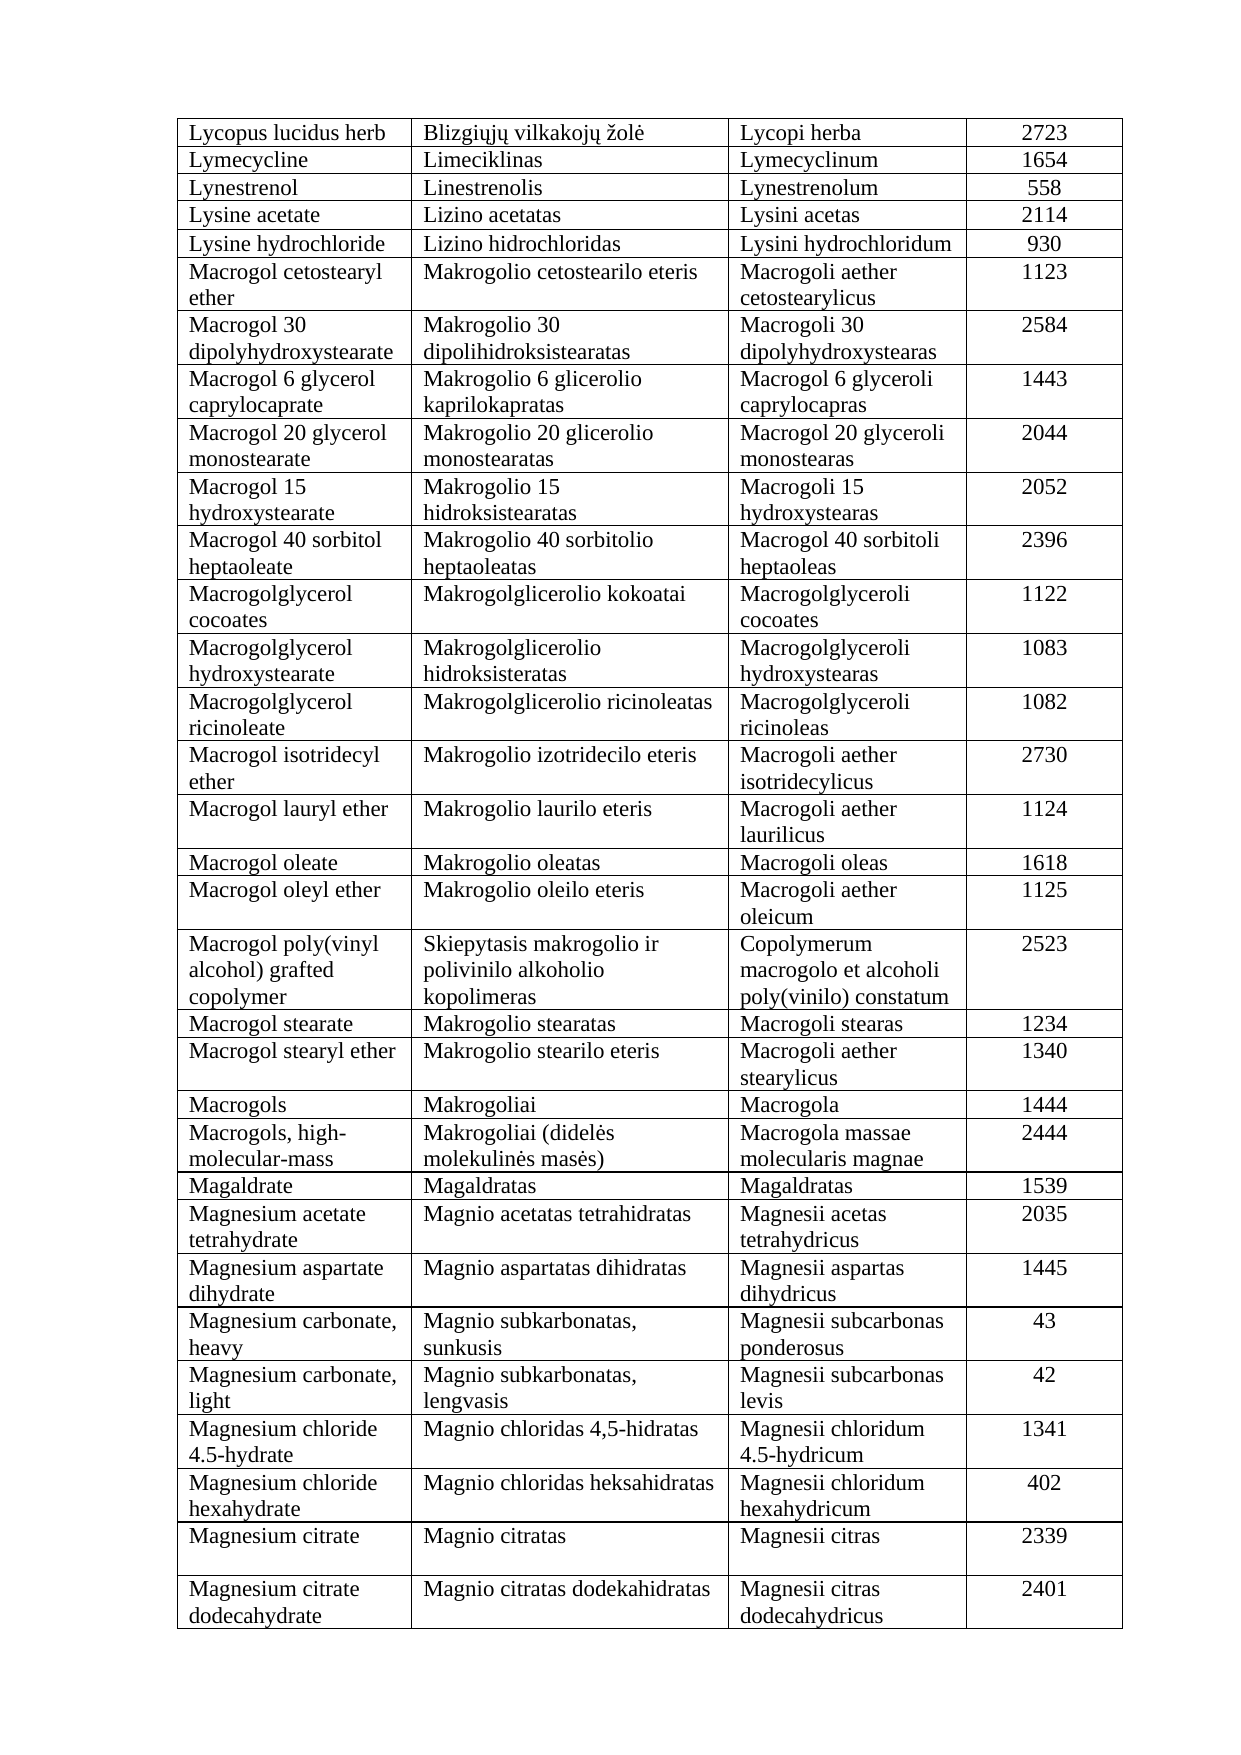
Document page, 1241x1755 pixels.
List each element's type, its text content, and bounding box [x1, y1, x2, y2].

table_cell Lymecyclinum [729, 147, 966, 173]
table_cell Lycopus lucidus herb [178, 119, 411, 146]
table_cell Skiepytasis makrogolio ir polivinilo alkoholio kopolimeras [412, 930, 728, 1009]
table_cell Macrogol 40 sorbitol heptaoleate [178, 526, 411, 579]
table_cell Macrogolglyceroli hydroxystearas [729, 634, 966, 687]
table_cell 1443 [967, 365, 1122, 418]
table_cell 1445 [967, 1254, 1122, 1306]
table_cell Macrogol 20 glyceroli monostearas [729, 419, 966, 472]
table_cell Magnesii citras [729, 1523, 966, 1574]
table_cell Magnesium chloride 4.5-hydrate [178, 1415, 411, 1468]
table_cell Magnio acetatas tetrahidratas [412, 1200, 728, 1253]
table_cell 2730 [967, 741, 1122, 794]
table_cell Magnesii chloridum 4.5-hydricum [729, 1415, 966, 1468]
table_cell 42 [967, 1361, 1122, 1414]
table_cell Magnesium citrate dodecahydrate [178, 1576, 411, 1628]
table_cell Makrogolio izotridecilo eteris [412, 741, 728, 794]
table_cell 2114 [967, 201, 1122, 229]
table_cell 1082 [967, 688, 1122, 740]
table_cell Macrogol lauryl ether [178, 795, 411, 848]
table_cell 1444 [967, 1091, 1122, 1118]
table_cell 930 [967, 230, 1122, 257]
table_cell Macrogol stearyl ether [178, 1038, 411, 1090]
table_cell 1123 [967, 258, 1122, 310]
table_cell Magnio aspartatas dihidratas [412, 1254, 728, 1306]
table_cell 43 [967, 1308, 1122, 1360]
table_cell Macrogoli oleas [729, 849, 966, 875]
table_cell 1125 [967, 876, 1122, 929]
table_cell Makrogolio 6 glicerolio kaprilokapratas [412, 365, 728, 418]
table_cell Makrogolio cetostearilo eteris [412, 258, 728, 310]
table_cell Macrogol 15 hydroxystearate [178, 473, 411, 525]
table_cell Macrogolglycerol hydroxystearate [178, 634, 411, 687]
table_cell Makrogolio oleatas [412, 849, 728, 875]
table_cell Macrogol oleyl ether [178, 876, 411, 929]
table_cell Makrogoliai [412, 1091, 728, 1118]
table_cell Magnesii citras dodecahydricus [729, 1576, 966, 1628]
table_cell Lymecycline [178, 147, 411, 173]
table_cell Lizino hidrochloridas [412, 230, 728, 257]
table_cell Makrogolglicerolio hidroksisteratas [412, 634, 728, 687]
table_cell Macrogol poly(vinyl alcohol) grafted copolymer [178, 930, 411, 1009]
table_cell Lysine acetate [178, 201, 411, 229]
table_cell 1340 [967, 1038, 1122, 1090]
table_cell Lizino acetatas [412, 201, 728, 229]
table_cell 2723 [967, 119, 1122, 146]
table_cell Macrogols, high-molecular-mass [178, 1119, 411, 1171]
table_cell 2396 [967, 526, 1122, 579]
table_cell Makrogolio 30 dipolihidroksistearatas [412, 311, 728, 364]
table_cell Copolymerum macrogolo et alcoholi poly(vinilo) constatum [729, 930, 966, 1009]
table_cell Magaldratas [412, 1173, 728, 1199]
table_cell Macrogol stearate [178, 1010, 411, 1037]
table_cell Magnesium chloride hexahydrate [178, 1469, 411, 1521]
table_cell Macrogola [729, 1091, 966, 1118]
table_cell Magnesii subcarbonas levis [729, 1361, 966, 1414]
table_cell 2401 [967, 1576, 1122, 1628]
table_cell Makrogolio 15 hidroksistearatas [412, 473, 728, 525]
table_cell Makrogolio stearatas [412, 1010, 728, 1037]
table_cell Lynestrenol [178, 174, 411, 200]
table_cell 1539 [967, 1173, 1122, 1199]
table_cell Macrogol 20 glycerol monostearate [178, 419, 411, 472]
table_cell Magnesii acetas tetrahydricus [729, 1200, 966, 1253]
table_cell Macrogoli 30 dipolyhydroxystearas [729, 311, 966, 364]
table_cell Magnio citratas [412, 1523, 728, 1574]
table_cell Macrogoli aether cetostearylicus [729, 258, 966, 310]
table_cell Macrogoli aether stearylicus [729, 1038, 966, 1090]
table_cell 1618 [967, 849, 1122, 875]
table_cell Magnio citratas dodekahidratas [412, 1576, 728, 1628]
table_cell 1341 [967, 1415, 1122, 1468]
table_cell 1124 [967, 795, 1122, 848]
table_cell 2339 [967, 1523, 1122, 1574]
table_cell Makrogolio oleilo eteris [412, 876, 728, 929]
table_cell Magnesii aspartas dihydricus [729, 1254, 966, 1306]
table_cell Macrogol 40 sorbitoli heptaoleas [729, 526, 966, 579]
table_cell Lycopi herba [729, 119, 966, 146]
table_cell Macrogoli stearas [729, 1010, 966, 1037]
table_cell Macrogoli 15 hydroxystearas [729, 473, 966, 525]
table_cell 2044 [967, 419, 1122, 472]
table_cell Macrogolglycerol cocoates [178, 580, 411, 633]
table_cell 1122 [967, 580, 1122, 633]
table_cell Magnesium carbonate, heavy [178, 1308, 411, 1360]
table_cell Magnesium carbonate, light [178, 1361, 411, 1414]
table_cell 2052 [967, 473, 1122, 525]
table_cell Makrogolio laurilo eteris [412, 795, 728, 848]
table_cell Magnesii chloridum hexahydricum [729, 1469, 966, 1521]
table_cell Lysini acetas [729, 201, 966, 229]
table_cell Magnio subkarbonatas, sunkusis [412, 1308, 728, 1360]
table_cell 1654 [967, 147, 1122, 173]
table_cell Lynestrenolum [729, 174, 966, 200]
table_cell Limeciklinas [412, 147, 728, 173]
table_cell Lysini hydrochloridum [729, 230, 966, 257]
table_cell 1083 [967, 634, 1122, 687]
table_cell 1234 [967, 1010, 1122, 1037]
table_cell Linestrenolis [412, 174, 728, 200]
table_cell Macrogolglyceroli cocoates [729, 580, 966, 633]
table_cell Macrogoli aether oleicum [729, 876, 966, 929]
table_cell Magaldratas [729, 1173, 966, 1199]
table_cell Macrogola massae molecularis magnae [729, 1119, 966, 1171]
table_cell Makrogoliai (didelės molekulinės masės) [412, 1119, 728, 1171]
table_cell Macrogol 30 dipolyhydroxystearate [178, 311, 411, 364]
table_cell 2523 [967, 930, 1122, 1009]
table_cell 558 [967, 174, 1122, 200]
table_cell Macrogol 6 glycerol caprylocaprate [178, 365, 411, 418]
table_cell Macrogols [178, 1091, 411, 1118]
table_cell Macrogol oleate [178, 849, 411, 875]
table_cell Magnesium aspartate dihydrate [178, 1254, 411, 1306]
table_cell Makrogolio stearilo eteris [412, 1038, 728, 1090]
table_cell Makrogolio 40 sorbitolio heptaoleatas [412, 526, 728, 579]
table_cell 402 [967, 1469, 1122, 1521]
table_cell Macrogol cetostearyl ether [178, 258, 411, 310]
table_cell Magnio subkarbonatas, lengvasis [412, 1361, 728, 1414]
table_cell Magnesium citrate [178, 1523, 411, 1574]
table_cell Makrogolglicerolio ricinoleatas [412, 688, 728, 740]
table_cell Macrogoli aether isotridecylicus [729, 741, 966, 794]
table_cell Magnio chloridas 4,5-hidratas [412, 1415, 728, 1468]
table_cell Macrogoli aether laurilicus [729, 795, 966, 848]
table_cell 2035 [967, 1200, 1122, 1253]
table_cell Macrogolglycerol ricinoleate [178, 688, 411, 740]
table_cell Makrogolio 20 glicerolio monostearatas [412, 419, 728, 472]
table_cell Magnesii subcarbonas ponderosus [729, 1308, 966, 1360]
table_cell Macrogolglyceroli ricinoleas [729, 688, 966, 740]
table_cell Macrogol isotridecyl ether [178, 741, 411, 794]
table_cell 2584 [967, 311, 1122, 364]
table_cell Blizgiųjų vilkakojų žolė [412, 119, 728, 146]
table_cell Magnesium acetate tetrahydrate [178, 1200, 411, 1253]
table_cell 2444 [967, 1119, 1122, 1171]
table_cell Makrogolglicerolio kokoatai [412, 580, 728, 633]
table_cell Macrogol 6 glyceroli caprylocapras [729, 365, 966, 418]
table_cell Magnio chloridas heksahidratas [412, 1469, 728, 1521]
table_cell Lysine hydrochloride [178, 230, 411, 257]
table_cell Magaldrate [178, 1173, 411, 1199]
